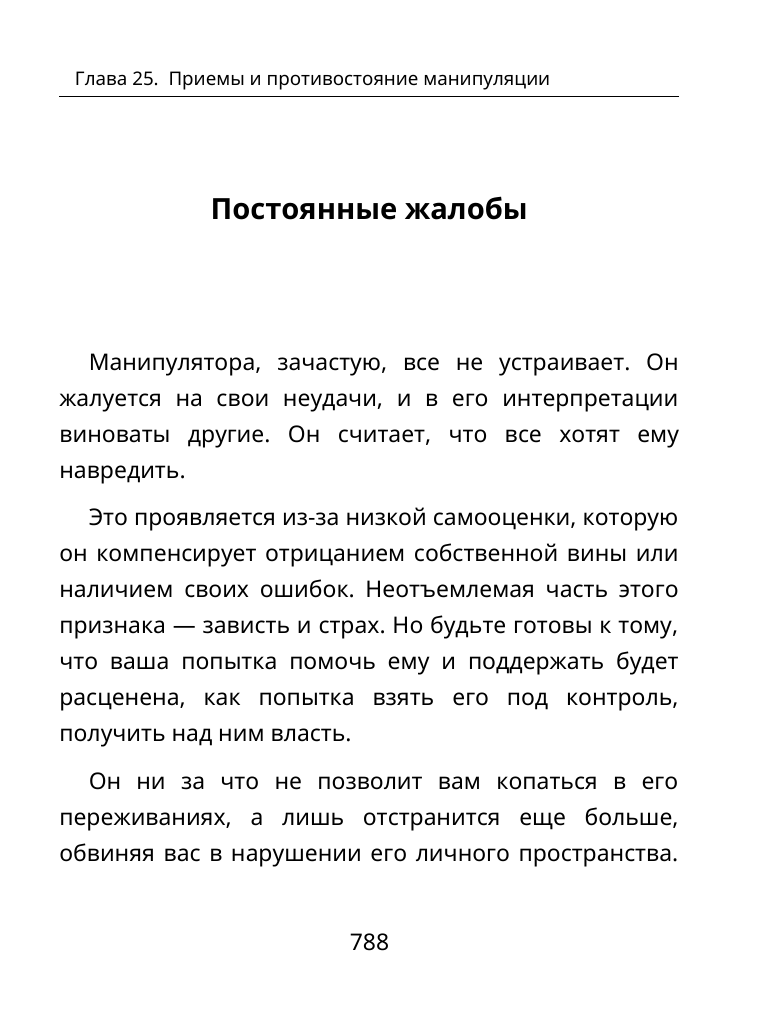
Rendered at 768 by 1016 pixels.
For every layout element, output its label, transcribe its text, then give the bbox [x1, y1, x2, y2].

text Он ни за что не позволит вам копаться в его переживаниях, а лишь отстранится еще больше, обвиняя вас в нарушении его личного пространства. [59, 764, 679, 868]
text Это проявляется из-за низкой самооценки, которую он компенсирует отрицанием собственной вины или наличием своих ошибок. Неотъемлемая часть этого признака — зависть и страх. Но будьте готовы к тому, что ваша попытка помочь ему и поддержать будет расценена, как попытка взять его под контроль, получить над ним власть. [59, 501, 679, 748]
text Манипулятора, зачастую, все не устраивает. Он жалуется на свои неудачи, и в его интерпретации виноваты другие. Он считает, что все хотят ему навредить. [59, 346, 679, 485]
subtitle Постоянные жалобы [59, 185, 679, 228]
